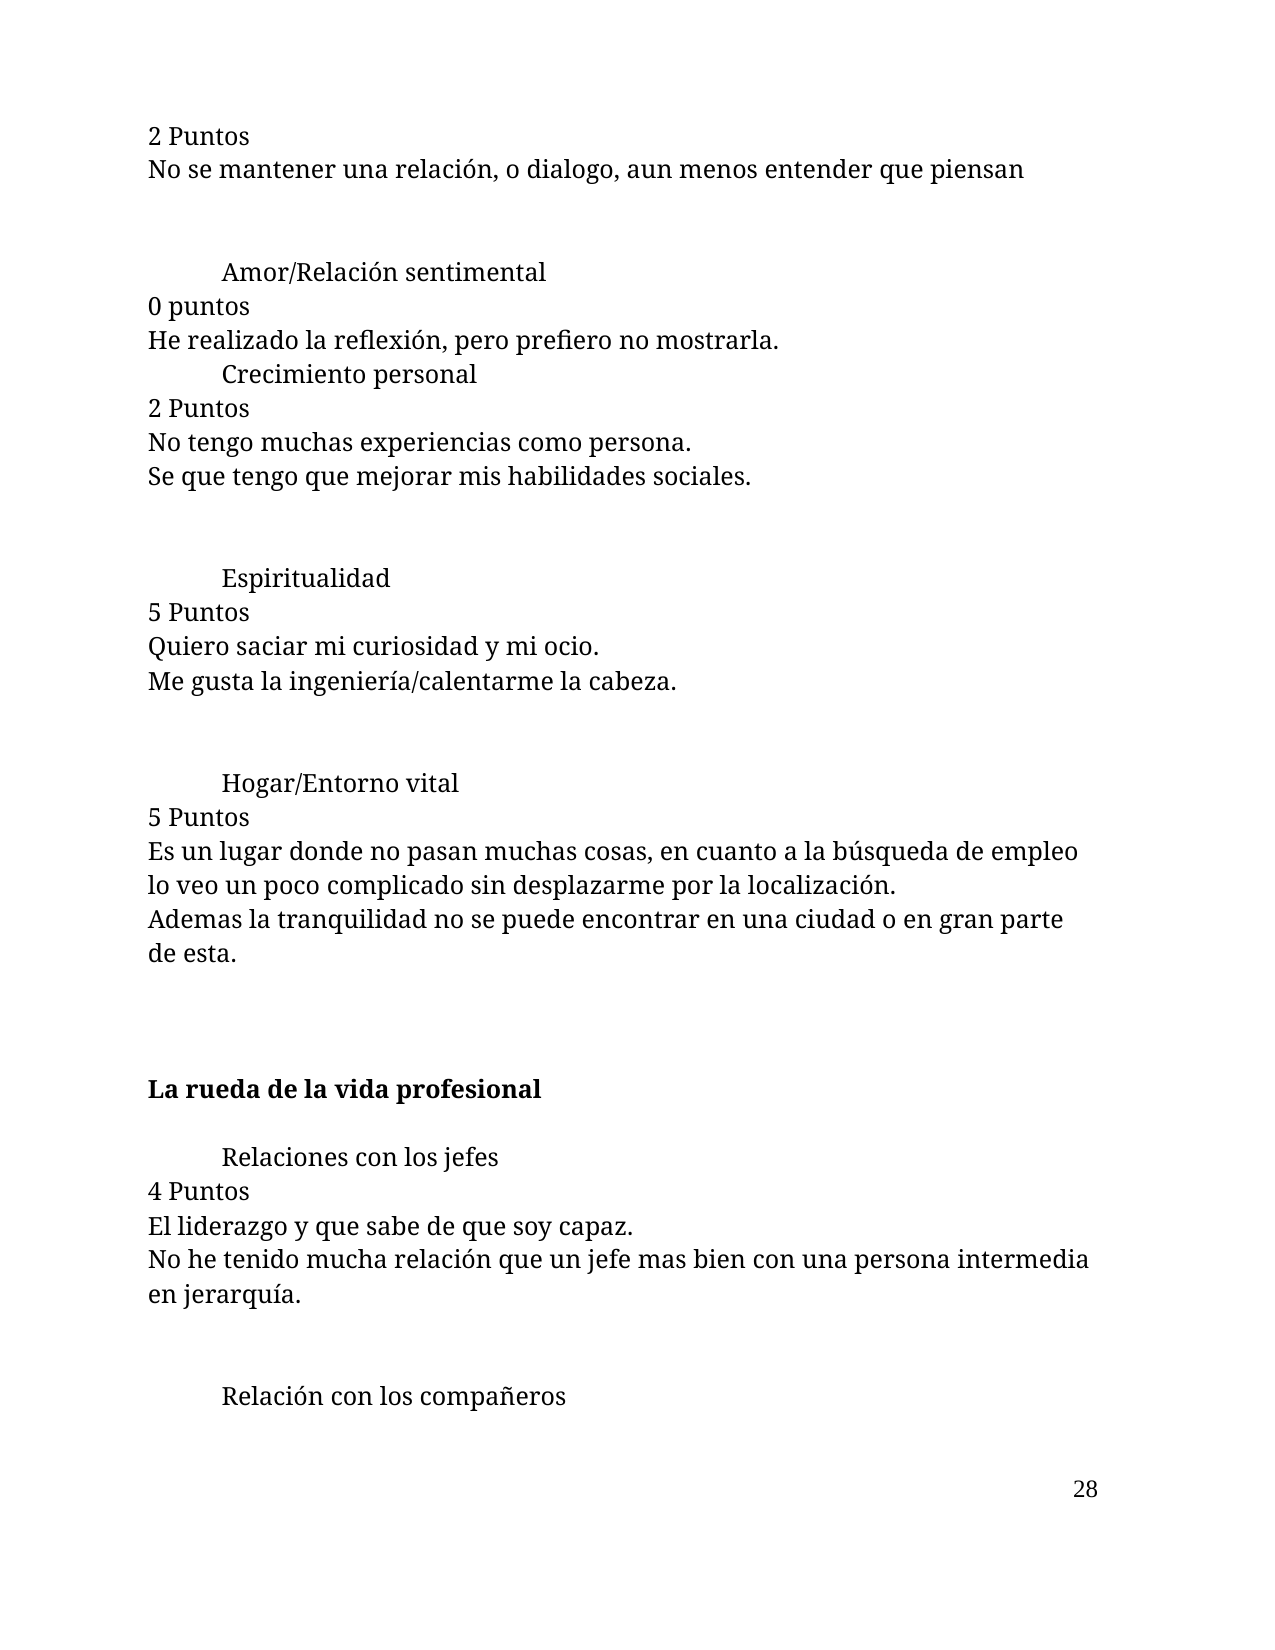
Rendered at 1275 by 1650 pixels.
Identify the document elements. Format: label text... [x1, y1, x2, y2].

text 2 Puntos [148, 118, 1098, 152]
text La rueda de la vida profesional [148, 1072, 1098, 1106]
text Espiritualidad [148, 561, 1098, 595]
text 5 Puntos [148, 799, 1098, 833]
text 0 puntos [148, 288, 1098, 322]
text Relaciones con los jefes [148, 1140, 1098, 1174]
text Relación con los compañeros [148, 1378, 1098, 1412]
text Crecimiento personal [148, 357, 1098, 391]
text El liderazgo y que sabe de que soy capaz. [148, 1208, 1098, 1242]
text Es un lugar donde no pasan muchas cosas, en cuanto a la búsqueda de empleo lo veo un poco complicado sin desplazarme por la localización. [148, 833, 1098, 902]
text Ademas la tranquilidad no se puede encontrar en una ciudad o en gran parte de esta. [148, 902, 1098, 970]
text No tengo muchas experiencias como persona. [148, 425, 1098, 459]
text Quiero saciar mi curiosidad y mi ocio. [148, 629, 1098, 663]
text 4 Puntos [148, 1174, 1098, 1208]
text 5 Puntos [148, 595, 1098, 629]
text Me gusta la ingeniería/calentarme la cabeza. [148, 663, 1098, 697]
text He realizado la reflexión, pero prefiero no mostrarla. [148, 322, 1098, 357]
text No se mantener una relación, o dialogo, aun menos entender que piensan [148, 152, 1098, 186]
text 2 Puntos [148, 391, 1098, 425]
text Hogar/Entorno vital [148, 765, 1098, 799]
text Amor/Relación sentimental [148, 254, 1098, 288]
text No he tenido mucha relación que un jefe mas bien con una persona intermedia en jerarquía. [148, 1242, 1098, 1310]
text Se que tengo que mejorar mis habilidades sociales. [148, 459, 1098, 493]
